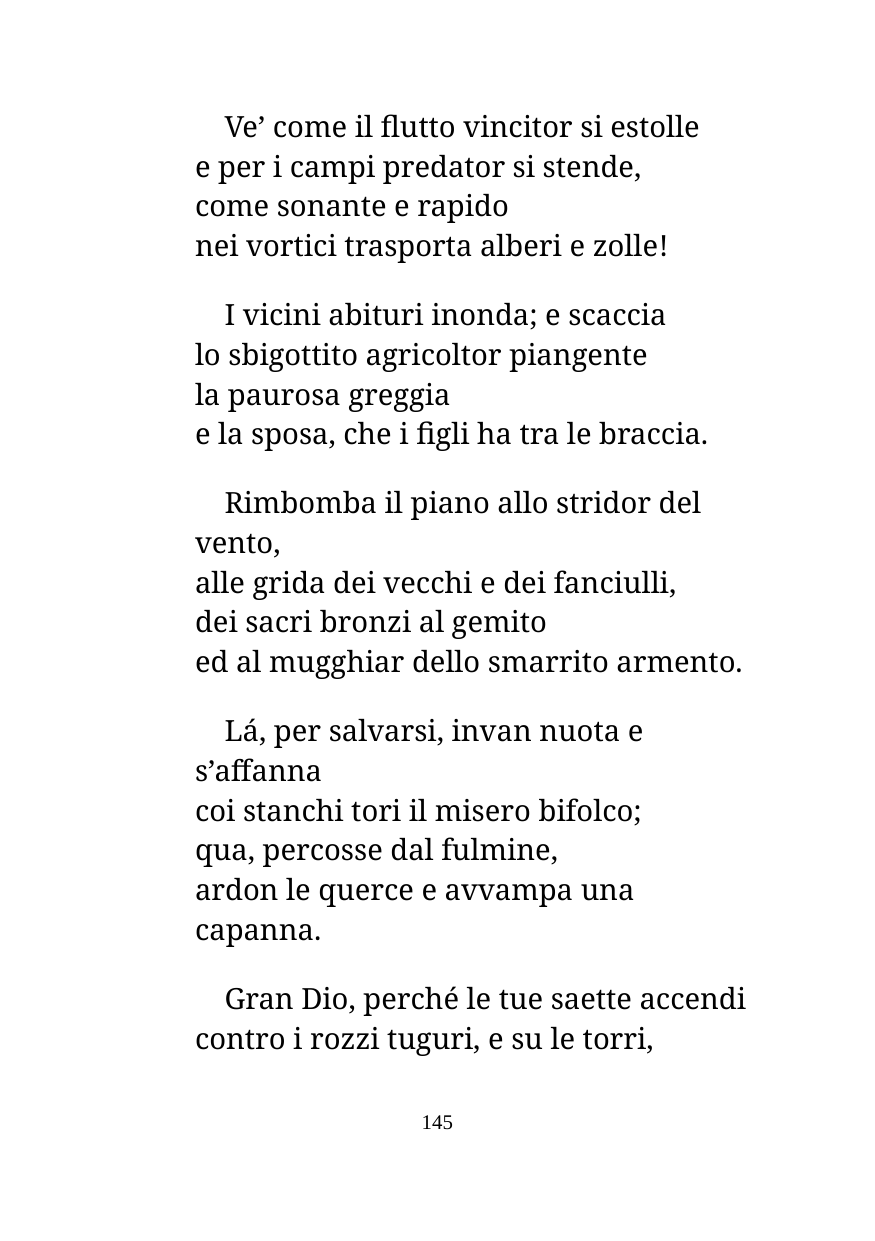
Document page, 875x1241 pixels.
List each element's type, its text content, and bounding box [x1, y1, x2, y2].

text Rimbomba il piano allo stridor del vento, alle grida dei vecchi e dei fanciulli, dei sacri bronzi al gemito ed al mugghiar dello smarrito armento. [195, 483, 768, 681]
text I vicini abituri inonda; e scaccia lo sbigottito agricoltor piangente la paurosa greggia e la sposa, che i figli ha tra le braccia. [195, 294, 768, 453]
text Ve’ come il flutto vincitor si estolle e per i campi predator si stende, come sonante e rapido nei vortici trasporta alberi e zolle! [195, 106, 768, 265]
text Lá, per salvarsi, invan nuota e s’affanna coi stanchi tori il misero bifolco; qua, percosse dal fulmine, ardon le querce e avvampa una capanna. [195, 711, 768, 949]
text Gran Dio, perché le tue saette accendi contro i rozzi tuguri, e su le torri, [195, 978, 768, 1058]
